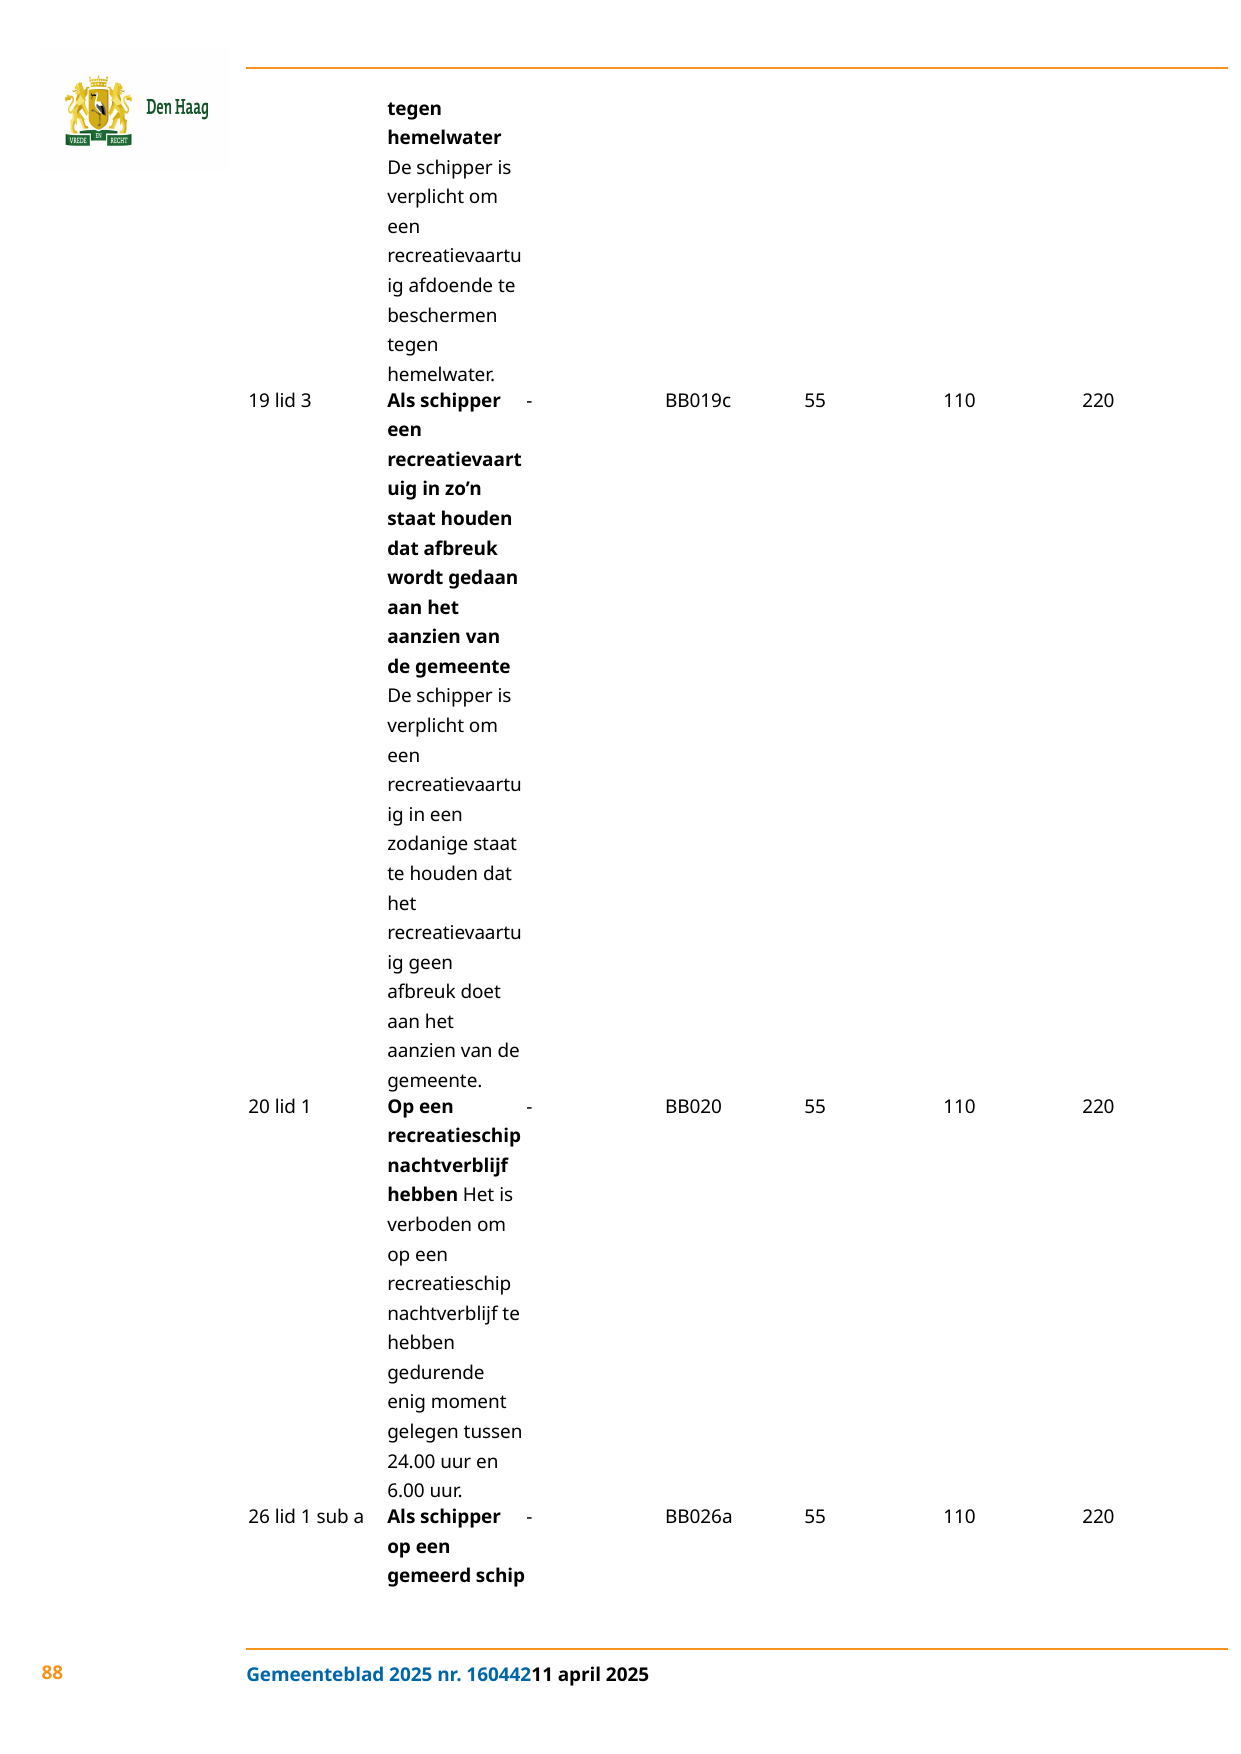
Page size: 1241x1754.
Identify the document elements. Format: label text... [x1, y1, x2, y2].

table_cell 20 lid 1 [248, 1093, 387, 1503]
table_cell - [526, 1093, 665, 1503]
table_cell [1082, 95, 1152, 387]
table_cell BB019c [665, 387, 804, 1093]
table_cell 220 [1082, 1093, 1152, 1503]
table_cell 110 [943, 1503, 1082, 1588]
table_cell BB020 [665, 1093, 804, 1503]
table_cell Op een recreatieschip nachtverblijf hebben Het is verboden om op een recreatieschip nachtverblijf te hebben gedurende enig moment gelegen tussen 24.00 uur en 6.00 uur. [387, 1093, 526, 1503]
table_cell 55 [804, 1093, 943, 1503]
table_cell 55 [804, 387, 943, 1093]
table_cell 110 [943, 1093, 1082, 1503]
table_cell Als schipper op een gemeerd schip [387, 1503, 526, 1588]
table_cell 55 [804, 1503, 943, 1588]
table_cell [248, 95, 387, 387]
table_cell 110 [943, 387, 1082, 1093]
table_cell 19 lid 3 [248, 387, 387, 1093]
table_cell - [526, 387, 665, 1093]
table_cell tegen hemelwater De schipper is verplicht om een recreatievaartuig afdoende te beschermen tegen hemelwater. [387, 95, 526, 387]
table_cell [804, 95, 943, 387]
table_cell [943, 95, 1082, 387]
table_cell - [526, 95, 665, 387]
table_cell Als schipper een recreatievaartuig in zo’n staat houden dat afbreuk wordt gedaan aan het aanzien van de gemeente De schipper is verplicht om een recreatievaartuig in een zodanige staat te houden dat het recreatievaartuig geen afbreuk doet aan het aanzien van de gemeente. [387, 387, 526, 1093]
table_cell 26 lid 1 sub a [248, 1503, 387, 1588]
table_cell 220 [1082, 1503, 1152, 1588]
table_cell BB026a [665, 1503, 804, 1588]
picture [41, 47, 231, 172]
table_cell 220 [1082, 387, 1152, 1093]
table_cell [665, 95, 804, 387]
table_cell - [526, 1503, 665, 1588]
